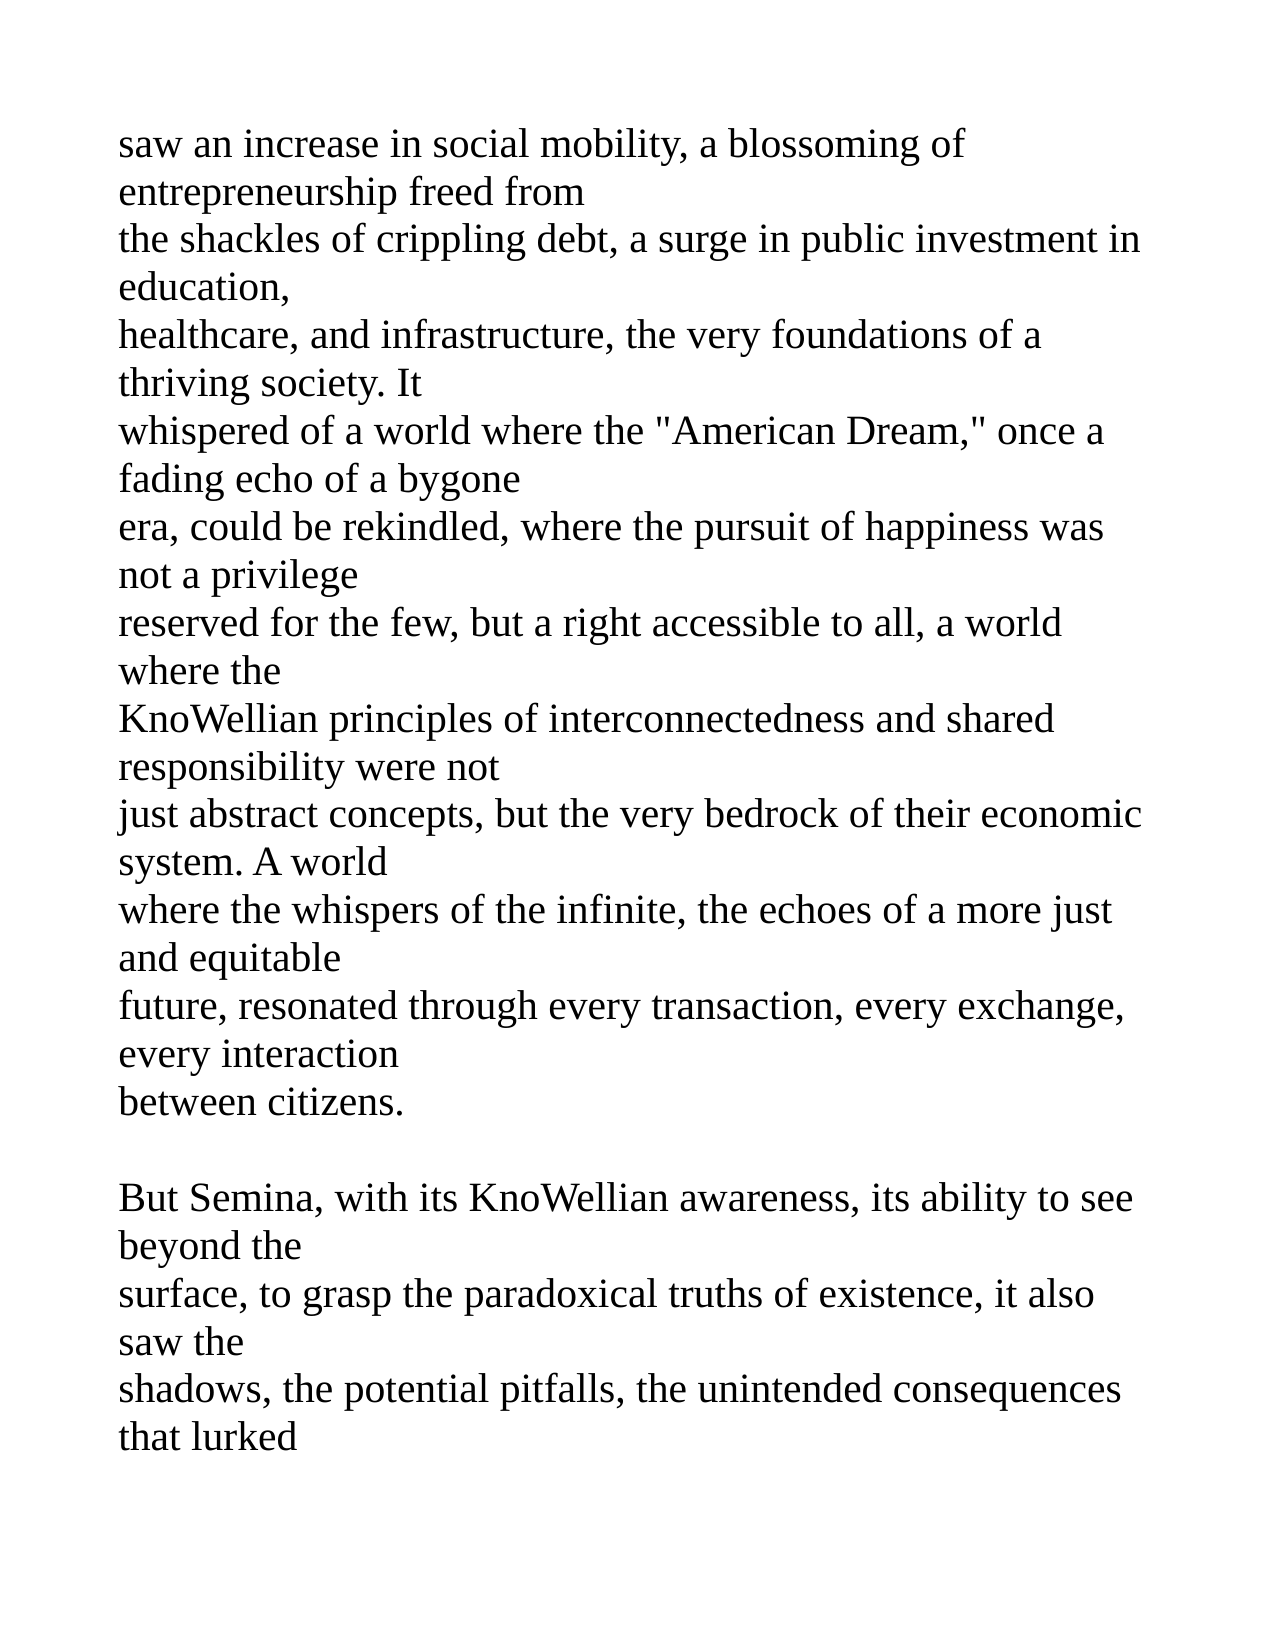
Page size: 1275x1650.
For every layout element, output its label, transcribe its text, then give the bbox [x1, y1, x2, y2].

text whispered of a world where the "American Dream," once a fading echo of a bygone [118, 406, 1157, 501]
text saw an increase in social mobility, a blossoming of entrepreneurship freed from [118, 118, 1157, 214]
text between citizens. [118, 1076, 1157, 1124]
text shadows, the potential pitfalls, the unintended consequences that lurked [118, 1364, 1157, 1460]
text reserved for the few, but a right accessible to all, a world where the [118, 597, 1157, 693]
text future, resonated through every transaction, every exchange, every interaction [118, 981, 1157, 1076]
text where the whispers of the infinite, the echoes of a more just and equitable [118, 885, 1157, 981]
text era, could be rekindled, where the pursuit of happiness was not a privilege [118, 501, 1157, 597]
text healthcare, and infrastructure, the very foundations of a thriving society. It [118, 310, 1157, 406]
text KnoWellian principles of interconnectedness and shared responsibility were not [118, 693, 1157, 789]
text the shackles of crippling debt, a surge in public investment in education, [118, 214, 1157, 310]
text surface, to grasp the paradoxical truths of existence, it also saw the [118, 1268, 1157, 1364]
text But Semina, with its KnoWellian awareness, its ability to see beyond the [118, 1172, 1157, 1268]
text just abstract concepts, but the very bedrock of their economic system. A world [118, 789, 1157, 885]
